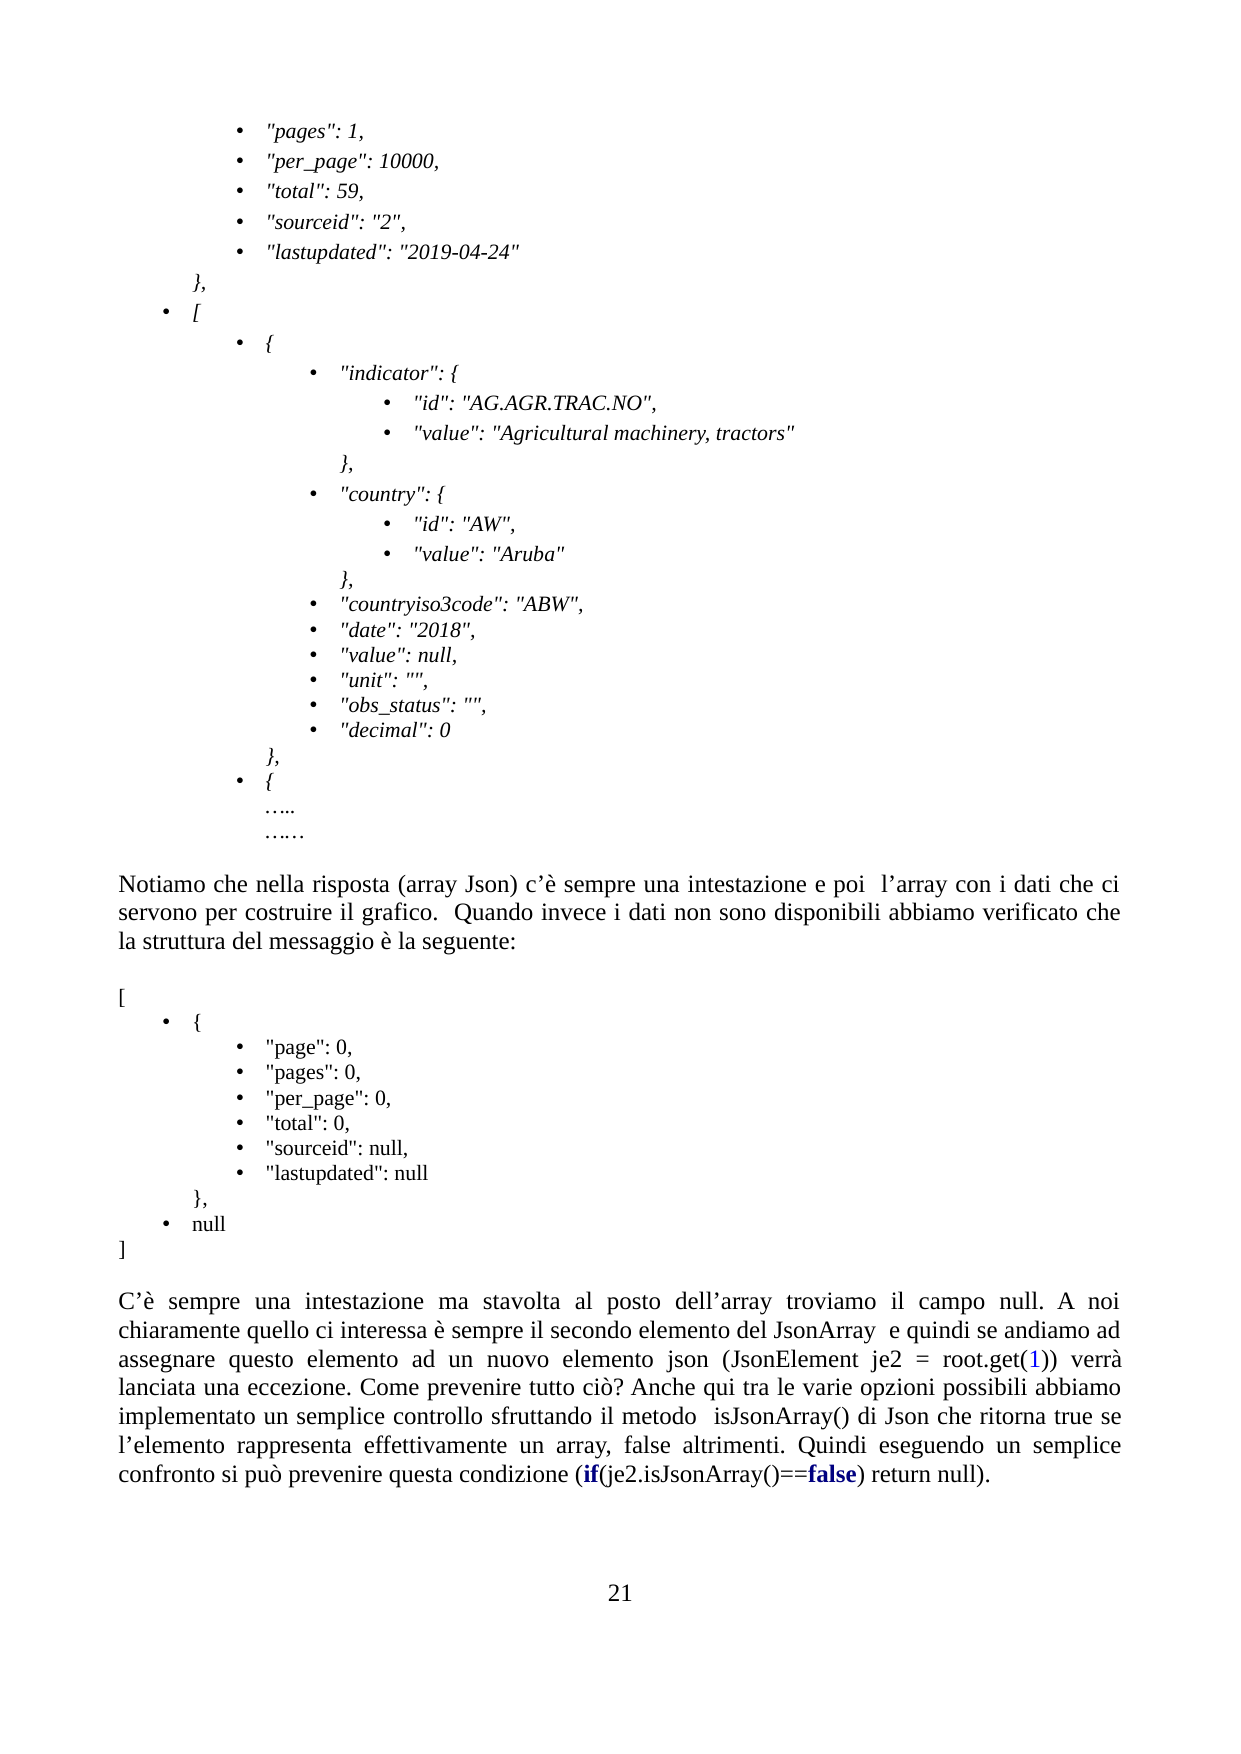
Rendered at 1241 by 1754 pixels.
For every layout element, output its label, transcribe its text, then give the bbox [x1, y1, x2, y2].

list }, [162, 269, 1122, 294]
list { [236, 329, 1122, 355]
list "per_page": 10000, [236, 148, 1122, 173]
list { [236, 768, 1122, 793]
list "id": "AG.AGR.TRAC.NO", [383, 390, 1122, 415]
list "sourceid": null, [236, 1135, 1122, 1160]
list }, [236, 743, 1122, 768]
list "lastupdated": null [236, 1160, 1122, 1185]
list "date": "2018", [309, 617, 1122, 642]
list …… [236, 818, 1122, 843]
list "unit": "", [309, 667, 1122, 692]
list "pages": 1, [236, 118, 1122, 143]
list "per_page": 0, [236, 1084, 1122, 1110]
list ….. [236, 793, 1122, 818]
list "pages": 0, [236, 1059, 1122, 1084]
list "indicator": { [309, 360, 1122, 385]
list "value": "Agricultural machinery, tractors" [383, 420, 1122, 445]
list "value": "Aruba" [383, 541, 1122, 566]
text Notiamo che nella risposta (array Json) c’è sempre una intestazione e poi l’array con i dati che ci servono per costruire il grafico. Quando invece i dati non sono disponibili abbiamo verificato che la struttura del messaggio è la seguente: [118, 869, 1122, 955]
list "lastupdated": "2019-04-24" [236, 239, 1122, 264]
list }, [309, 450, 1122, 476]
list "countryiso3code": "ABW", [309, 591, 1122, 617]
text [ [118, 984, 1122, 1009]
list "country": { [309, 481, 1122, 506]
list { [162, 1009, 1122, 1034]
list "page": 0, [236, 1034, 1122, 1059]
list [ [162, 299, 1122, 324]
list }, [309, 566, 1122, 591]
list "total": 0, [236, 1110, 1122, 1135]
list "sourceid": "2", [236, 209, 1122, 234]
list "value": null, [309, 642, 1122, 667]
list "decimal": 0 [309, 717, 1122, 743]
list "id": "AW", [383, 511, 1122, 536]
list "total": 59, [236, 178, 1122, 204]
text ] [118, 1236, 1122, 1261]
list }, [162, 1185, 1122, 1211]
list null [162, 1211, 1122, 1236]
list "obs_status": "", [309, 692, 1122, 717]
text C’è sempre una intestazione ma stavolta al posto dell’array troviamo il campo null. A noi chiaramente quello ci interessa è sempre il secondo elemento del JsonArray e quindi se andiamo ad assegnare questo elemento ad un nuovo elemento json (JsonElement je2 = root.get(1)) verrà lanciata una eccezione. Come prevenire tutto ciò? Anche qui tra le varie opzioni possibili abbiamo implementato un semplice controllo sfruttando il metodo isJsonArray() di Json che ritorna true se l’elemento rappresenta effettivamente un array, false altrimenti. Quindi eseguendo un semplice confronto si può prevenire questa condizione (if(je2.isJsonArray()==false) return null). [118, 1286, 1122, 1487]
